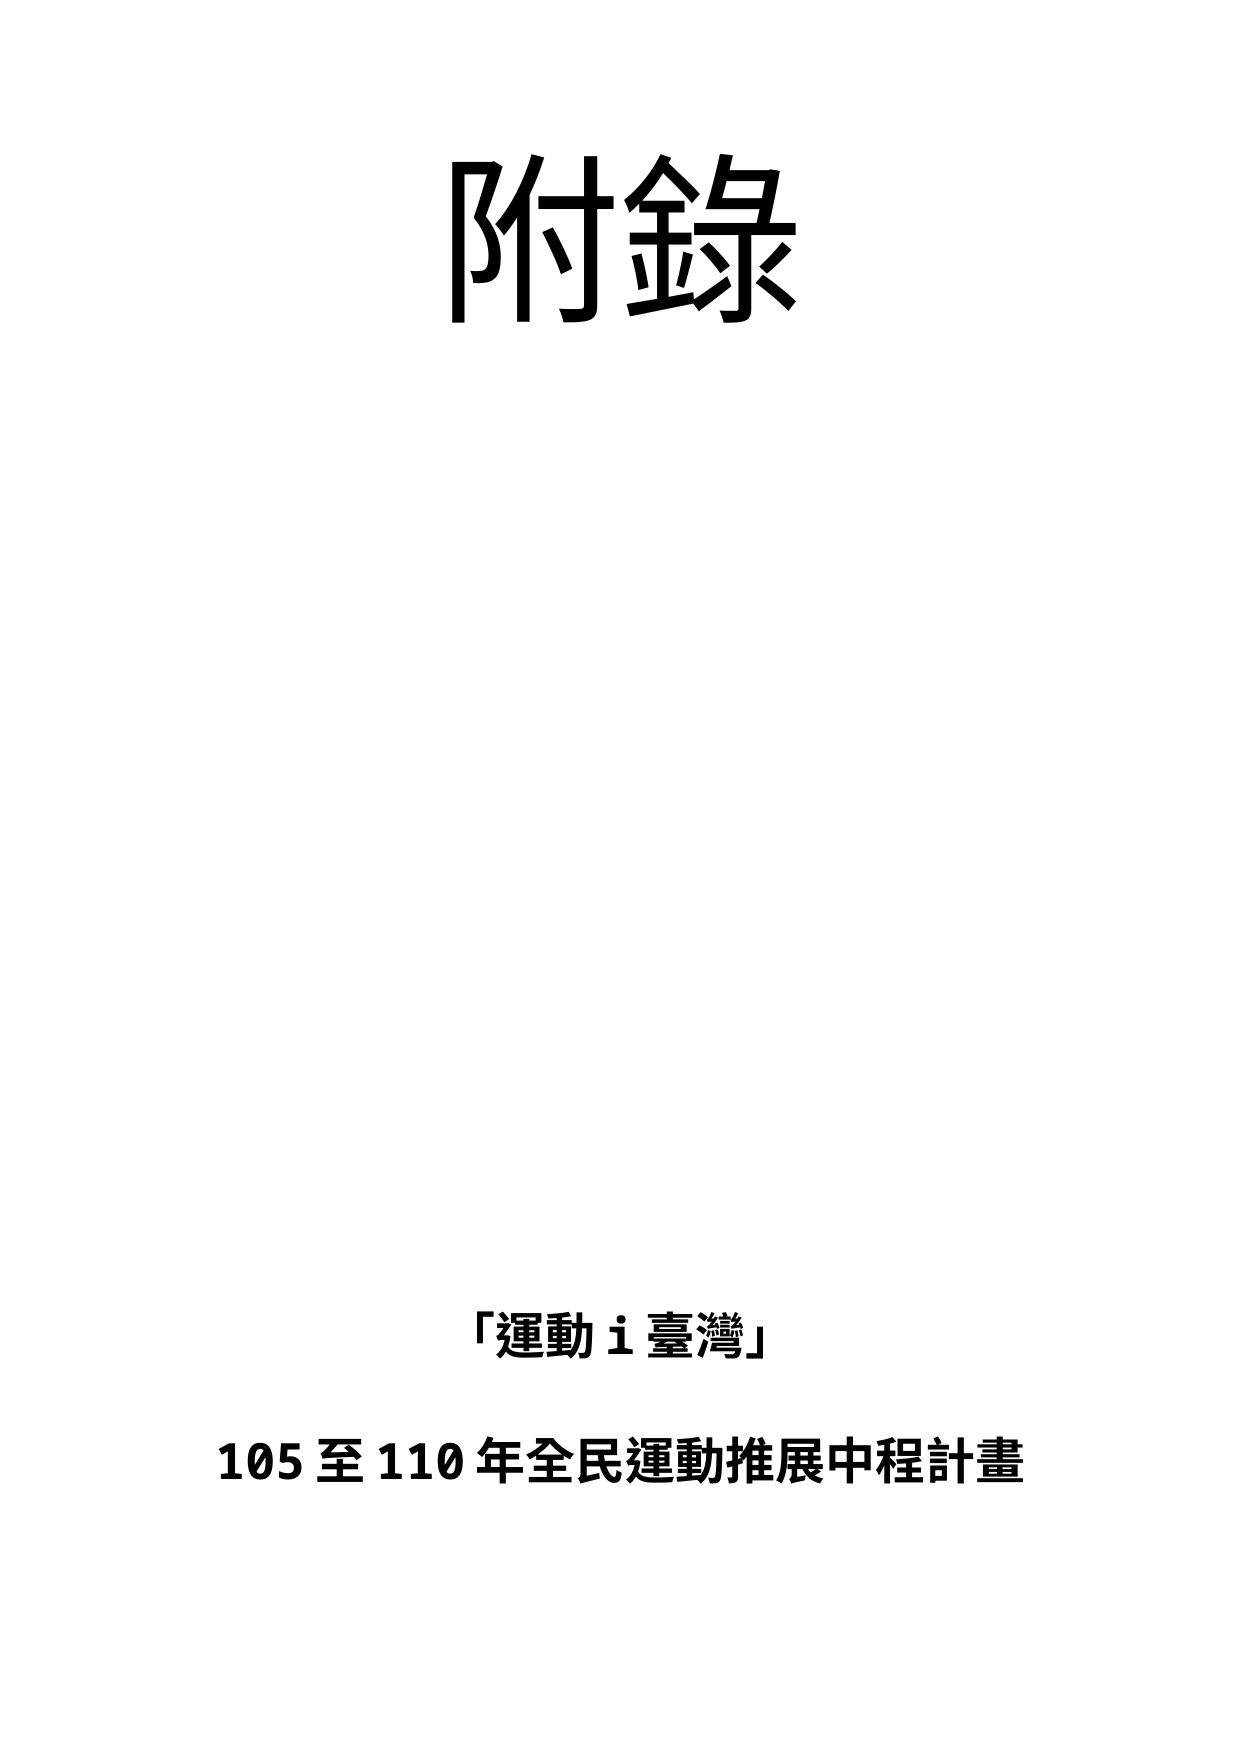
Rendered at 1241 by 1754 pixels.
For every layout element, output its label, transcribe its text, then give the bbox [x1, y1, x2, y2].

text 附錄 [187, 96, 1053, 361]
text 105至110年全民運動推展中程計畫 [187, 1385, 1053, 1510]
text 「運動i臺灣」 [187, 1260, 1053, 1385]
